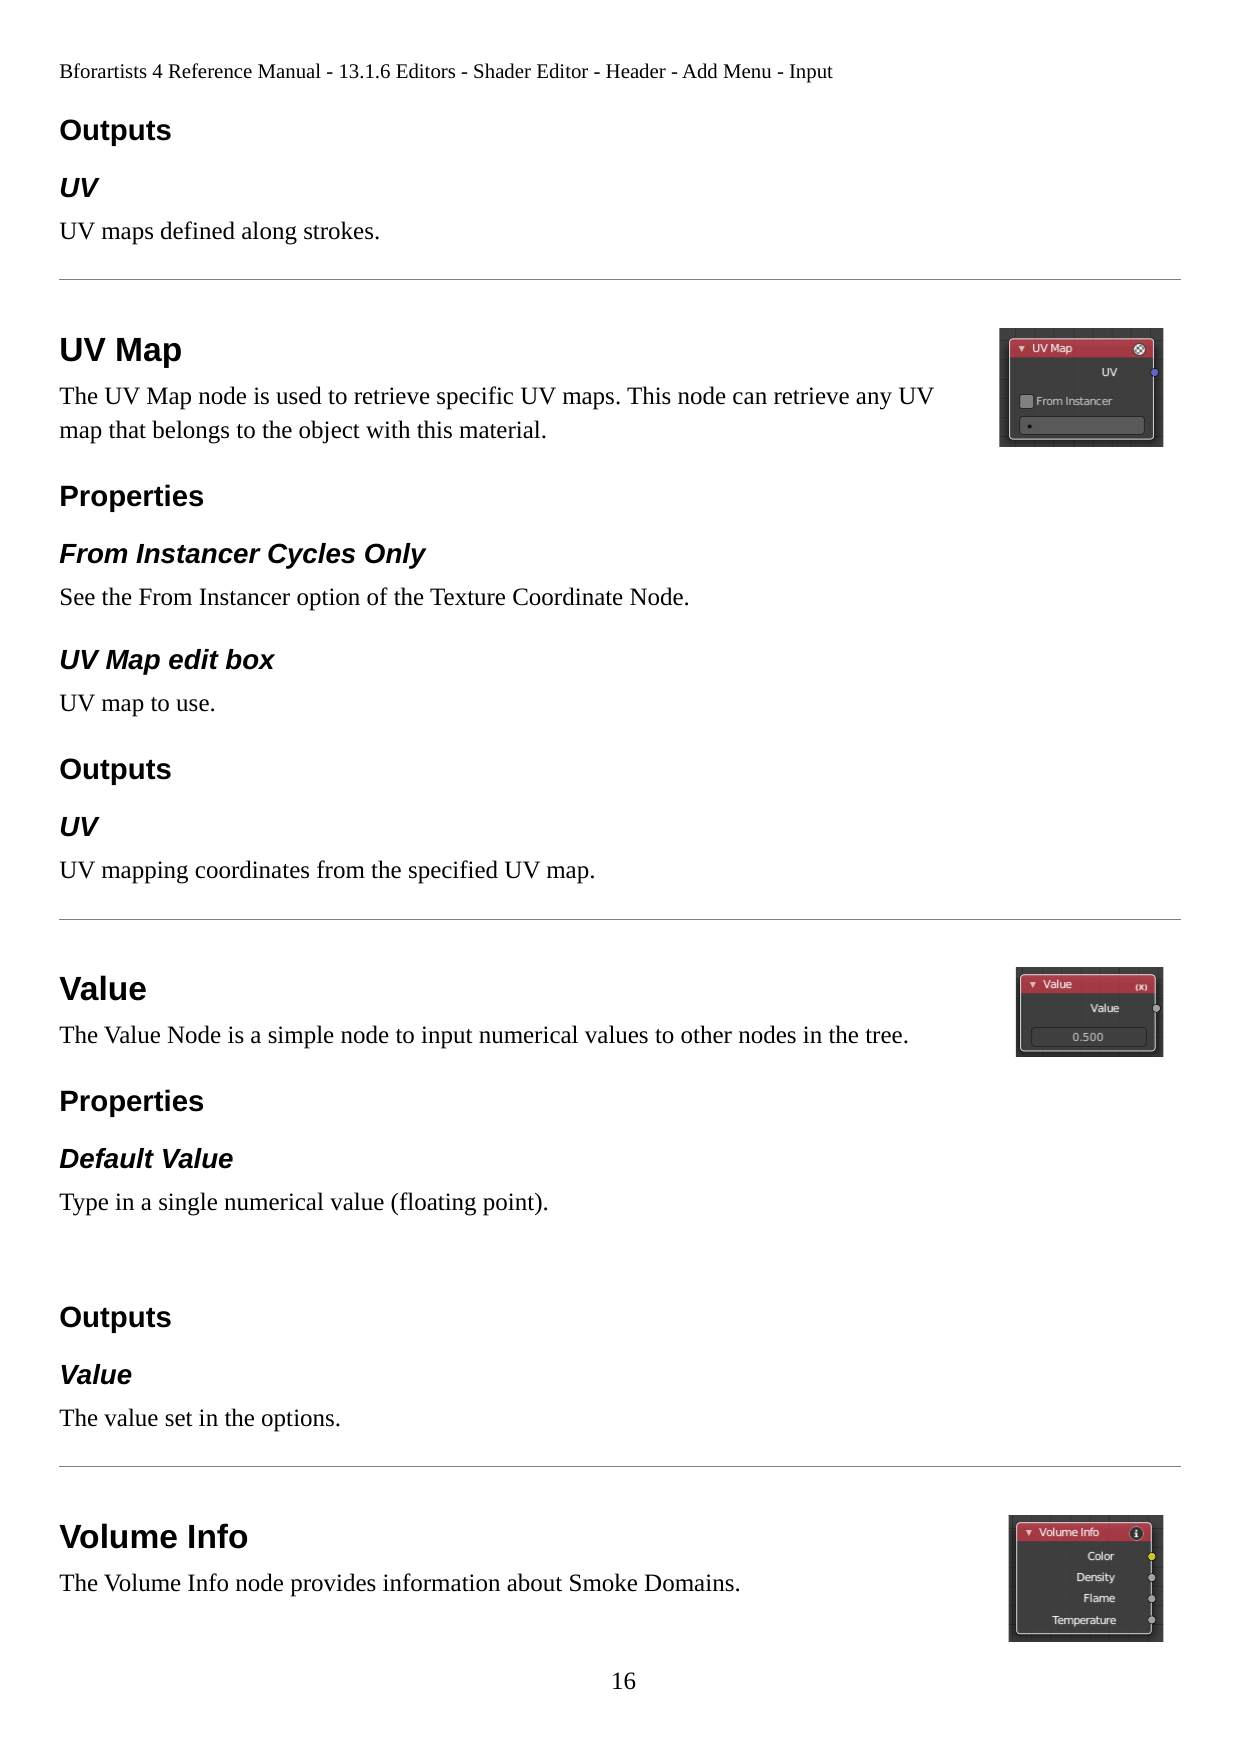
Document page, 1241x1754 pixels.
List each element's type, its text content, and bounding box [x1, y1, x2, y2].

text The value set in the options. [59, 1403, 1181, 1431]
subtitle Outputs [59, 113, 1181, 146]
subtitle UV Map edit box [59, 644, 1181, 676]
subtitle UV Map [59, 330, 999, 368]
picture [999, 328, 1164, 447]
text UV maps defined along strokes. [59, 216, 1181, 244]
text UV map to use. [59, 688, 1181, 717]
picture [1008, 1515, 1164, 1642]
subtitle Properties [59, 479, 1181, 513]
subtitle Properties [59, 1084, 1181, 1117]
subtitle Default Value [59, 1142, 1181, 1174]
text The UV Map node is used to retrieve specific UV maps. This node can retrieve any UV map that belongs to the object with this material. [59, 381, 999, 444]
subtitle Volume Info [59, 1517, 1008, 1555]
subtitle UV [59, 171, 1181, 203]
subtitle Value [59, 1358, 1181, 1390]
subtitle [1164, 330, 1181, 368]
text See the From Instancer option of the Texture Coordinate Node. [59, 582, 1181, 611]
subtitle UV [59, 811, 1181, 842]
subtitle [1164, 969, 1181, 1008]
text The Volume Info node provides information about Smoke Domains. [59, 1568, 1008, 1597]
subtitle Value [59, 969, 1015, 1008]
subtitle Outputs [59, 752, 1181, 786]
subtitle Outputs [59, 1299, 1181, 1333]
picture [1015, 967, 1164, 1057]
text Type in a single numerical value (floating point). [59, 1187, 1181, 1216]
subtitle [1164, 1517, 1181, 1555]
subtitle From Instancer Cycles Only [59, 538, 1181, 570]
text UV mapping coordinates from the specified UV map. [59, 855, 1181, 884]
text The Value Node is a simple node to input numerical values to other nodes in the tree. [59, 1020, 1015, 1049]
